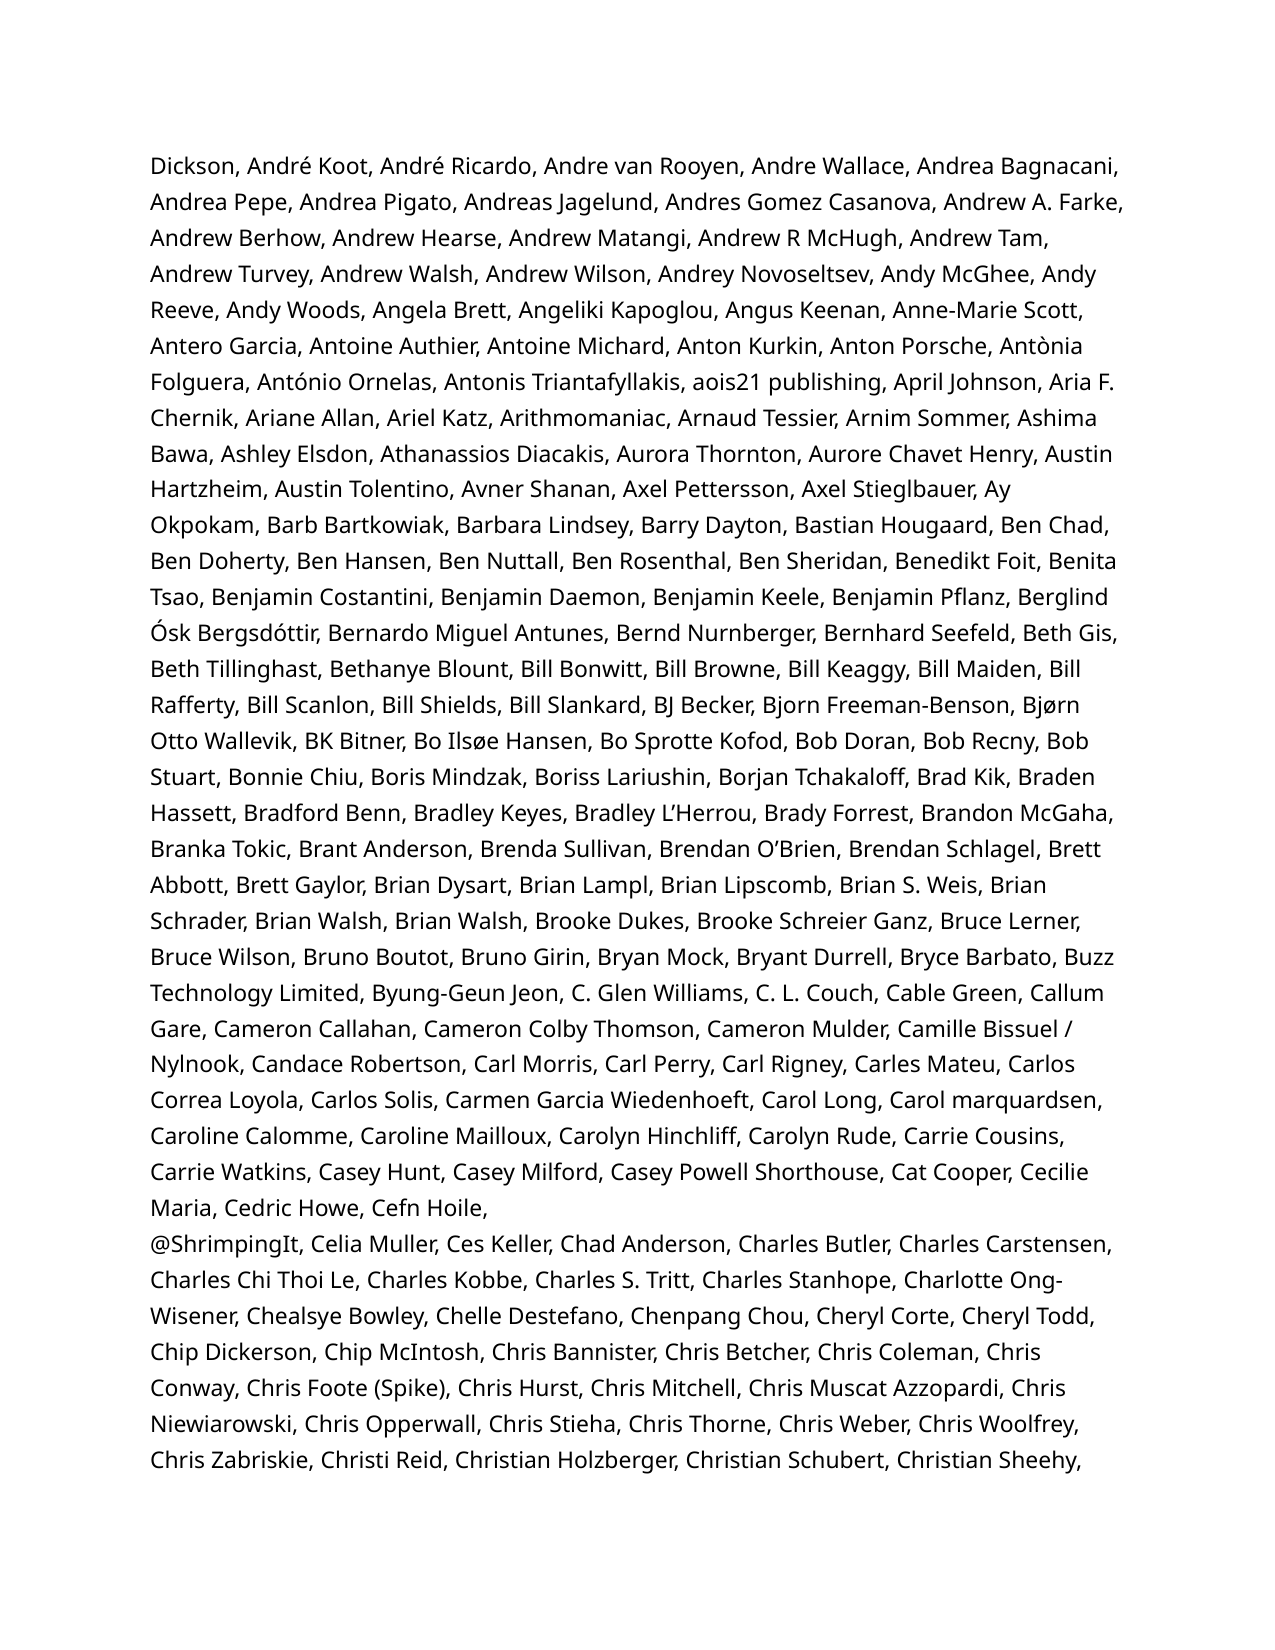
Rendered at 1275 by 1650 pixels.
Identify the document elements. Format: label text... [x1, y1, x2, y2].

text Dickson, André Koot, André Ricardo, Andre van Rooyen, Andre Wallace, Andrea Bagnacani, Andrea Pepe, Andrea Pigato, Andreas Jagelund, Andres Gomez Casanova, Andrew A. Farke, Andrew Berhow, Andrew Hearse, Andrew Matangi, Andrew R McHugh, Andrew Tam, Andrew Turvey, Andrew Walsh, Andrew Wilson, Andrey Novoseltsev, Andy McGhee, Andy Reeve, Andy Woods, Angela Brett, Angeliki Kapoglou, Angus Keenan, Anne-Marie Scott, Antero Garcia, Antoine Authier, Antoine Michard, Anton Kurkin, Anton Porsche, Antònia Folguera, António Ornelas, Antonis Triantafyllakis, aois21 publishing, April Johnson, Aria F. Chernik, Ariane Allan, Ariel Katz, Arithmomaniac, Arnaud Tessier, Arnim Sommer, Ashima Bawa, Ashley Elsdon, Athanassios Diacakis, Aurora Thornton, Aurore Chavet Henry, Austin Hartzheim, Austin Tolentino, Avner Shanan, Axel Pettersson, Axel Stieglbauer, Ay Okpokam, Barb Bartkowiak, Barbara Lindsey, Barry Dayton, Bastian Hougaard, Ben Chad, Ben Doherty, Ben Hansen, Ben Nuttall, Ben Rosenthal, Ben Sheridan, Benedikt Foit, Benita Tsao, Benjamin Costantini, Benjamin Daemon, Benjamin Keele, Benjamin Pflanz, Berglind Ósk Bergsdóttir, Bernardo Miguel Antunes, Bernd Nurnberger, Bernhard Seefeld, Beth Gis, Beth Tillinghast, Bethanye Blount, Bill Bonwitt, Bill Browne, Bill Keaggy, Bill Maiden, Bill Rafferty, Bill Scanlon, Bill Shields, Bill Slankard, BJ Becker, Bjorn Freeman-Benson, Bjørn Otto Wallevik, BK Bitner, Bo Ilsøe Hansen, Bo Sprotte Kofod, Bob Doran, Bob Recny, Bob Stuart, Bonnie Chiu, Boris Mindzak, Boriss Lariushin, Borjan Tchakaloff, Brad Kik, Braden Hassett, Bradford Benn, Bradley Keyes, Bradley L’Herrou, Brady Forrest, Brandon McGaha, Branka Tokic, Brant Anderson, Brenda Sullivan, Brendan O’Brien, Brendan Schlagel, Brett Abbott, Brett Gaylor, Brian Dysart, Brian Lampl, Brian Lipscomb, Brian S. Weis, Brian Schrader, Brian Walsh, Brian Walsh, Brooke Dukes, Brooke Schreier Ganz, Bruce Lerner, Bruce Wilson, Bruno Boutot, Bruno Girin, Bryan Mock, Bryant Durrell, Bryce Barbato, Buzz Technology Limited, Byung-Geun Jeon, C. Glen Williams, C. L. Couch, Cable Green, Callum Gare, Cameron Callahan, Cameron Colby Thomson, Cameron Mulder, Camille Bissuel / Nylnook, Candace Robertson, Carl Morris, Carl Perry, Carl Rigney, Carles Mateu, Carlos Correa Loyola, Carlos Solis, Carmen Garcia Wiedenhoeft, Carol Long, Carol marquardsen, Caroline Calomme, Caroline Mailloux, Carolyn Hinchliff, Carolyn Rude, Carrie Cousins, Carrie Watkins, Casey Hunt, Casey Milford, Casey Powell Shorthouse, Cat Cooper, Cecilie Maria, Cedric Howe, Cefn Hoile, [150, 150, 1125, 1223]
text @ShrimpingIt, Celia Muller, Ces Keller, Chad Anderson, Charles Butler, Charles Carstensen, Charles Chi Thoi Le, Charles Kobbe, Charles S. Tritt, Charles Stanhope, Charlotte Ong-Wisener, Chealsye Bowley, Chelle Destefano, Chenpang Chou, Cheryl Corte, Cheryl Todd, Chip Dickerson, Chip McIntosh, Chris Bannister, Chris Betcher, Chris Coleman, Chris Conway, Chris Foote (Spike), Chris Hurst, Chris Mitchell, Chris Muscat Azzopardi, Chris Niewiarowski, Chris Opperwall, Chris Stieha, Chris Thorne, Chris Weber, Chris Woolfrey, Chris Zabriskie, Christi Reid, Christian Holzberger, Christian Schubert, Christian Sheehy, [150, 1228, 1125, 1475]
